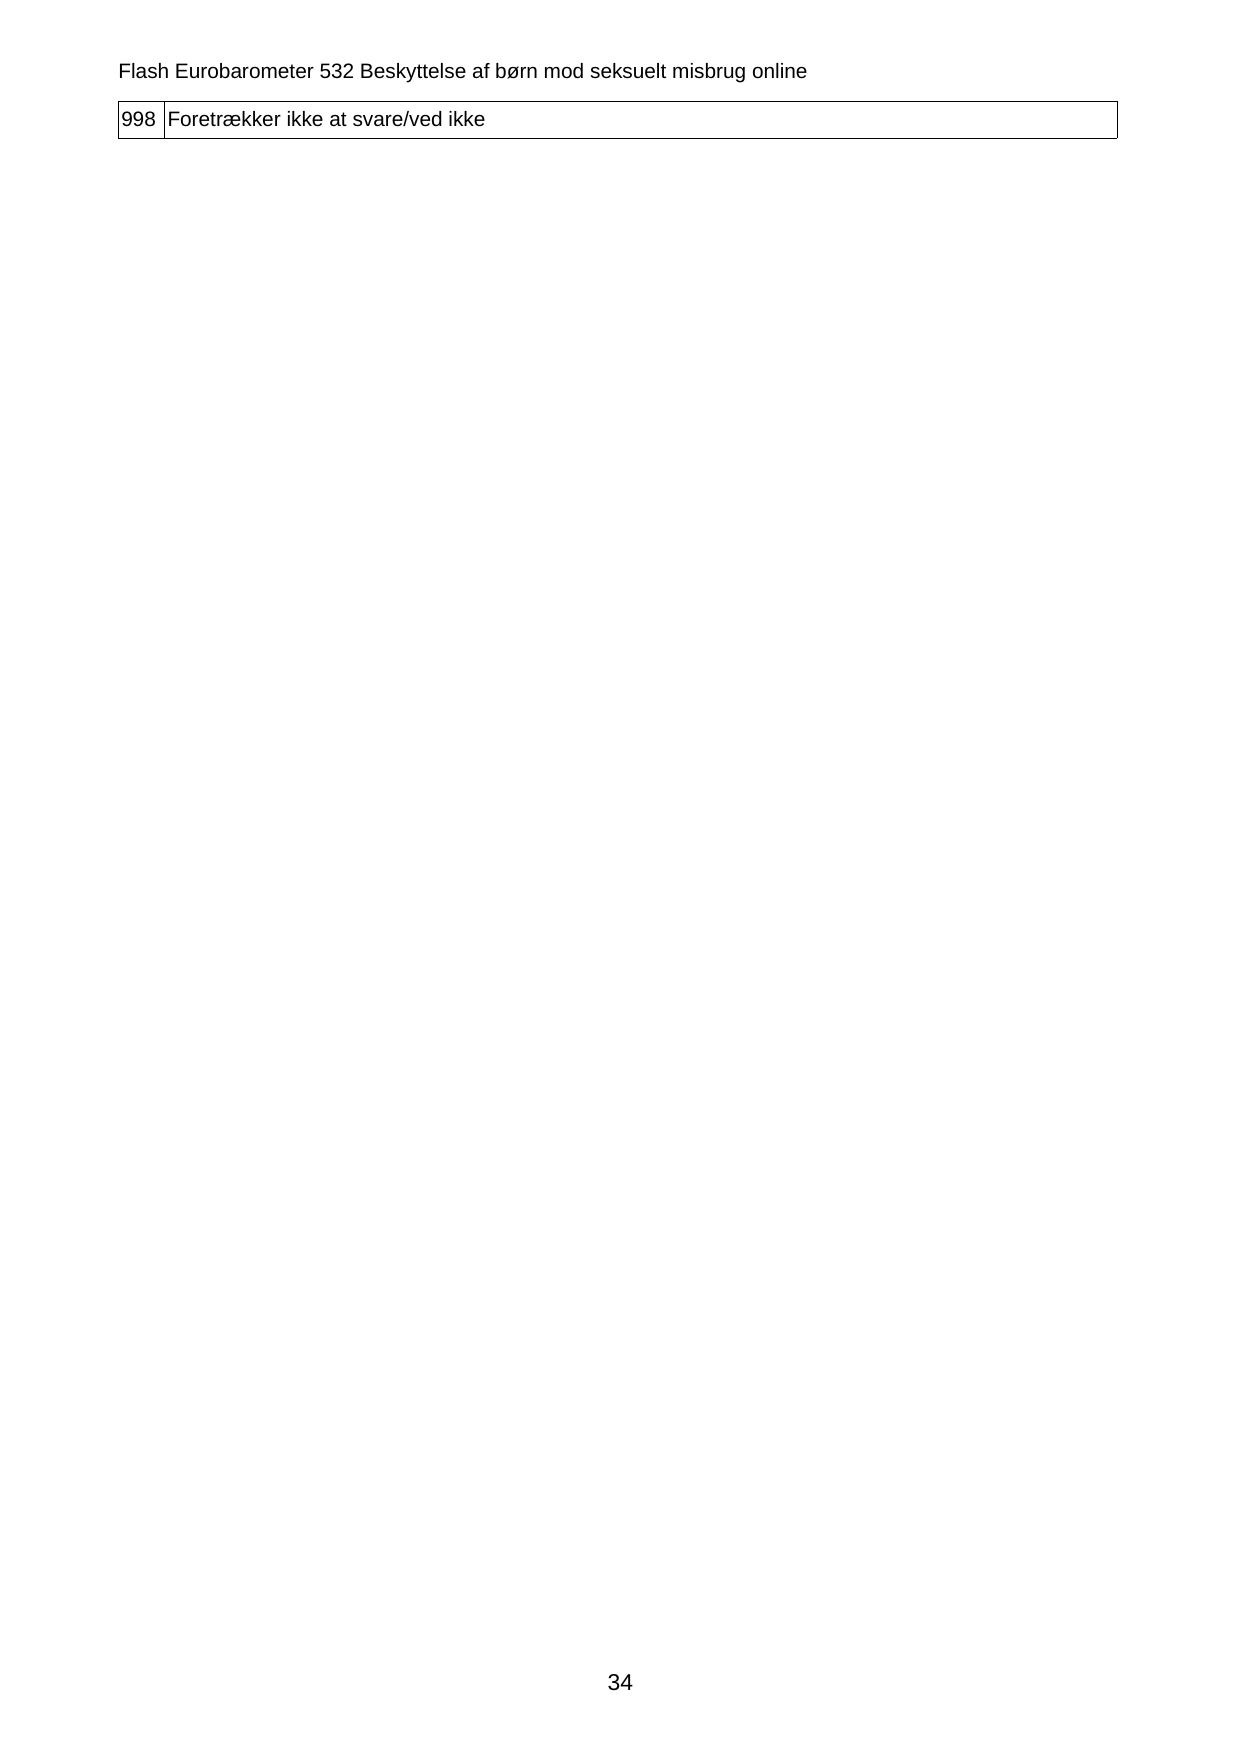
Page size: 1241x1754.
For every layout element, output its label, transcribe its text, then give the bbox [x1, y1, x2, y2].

table_cell 998 [119, 102, 164, 138]
table_cell Foretrækker ikke at svare/ved ikke [165, 102, 1117, 138]
